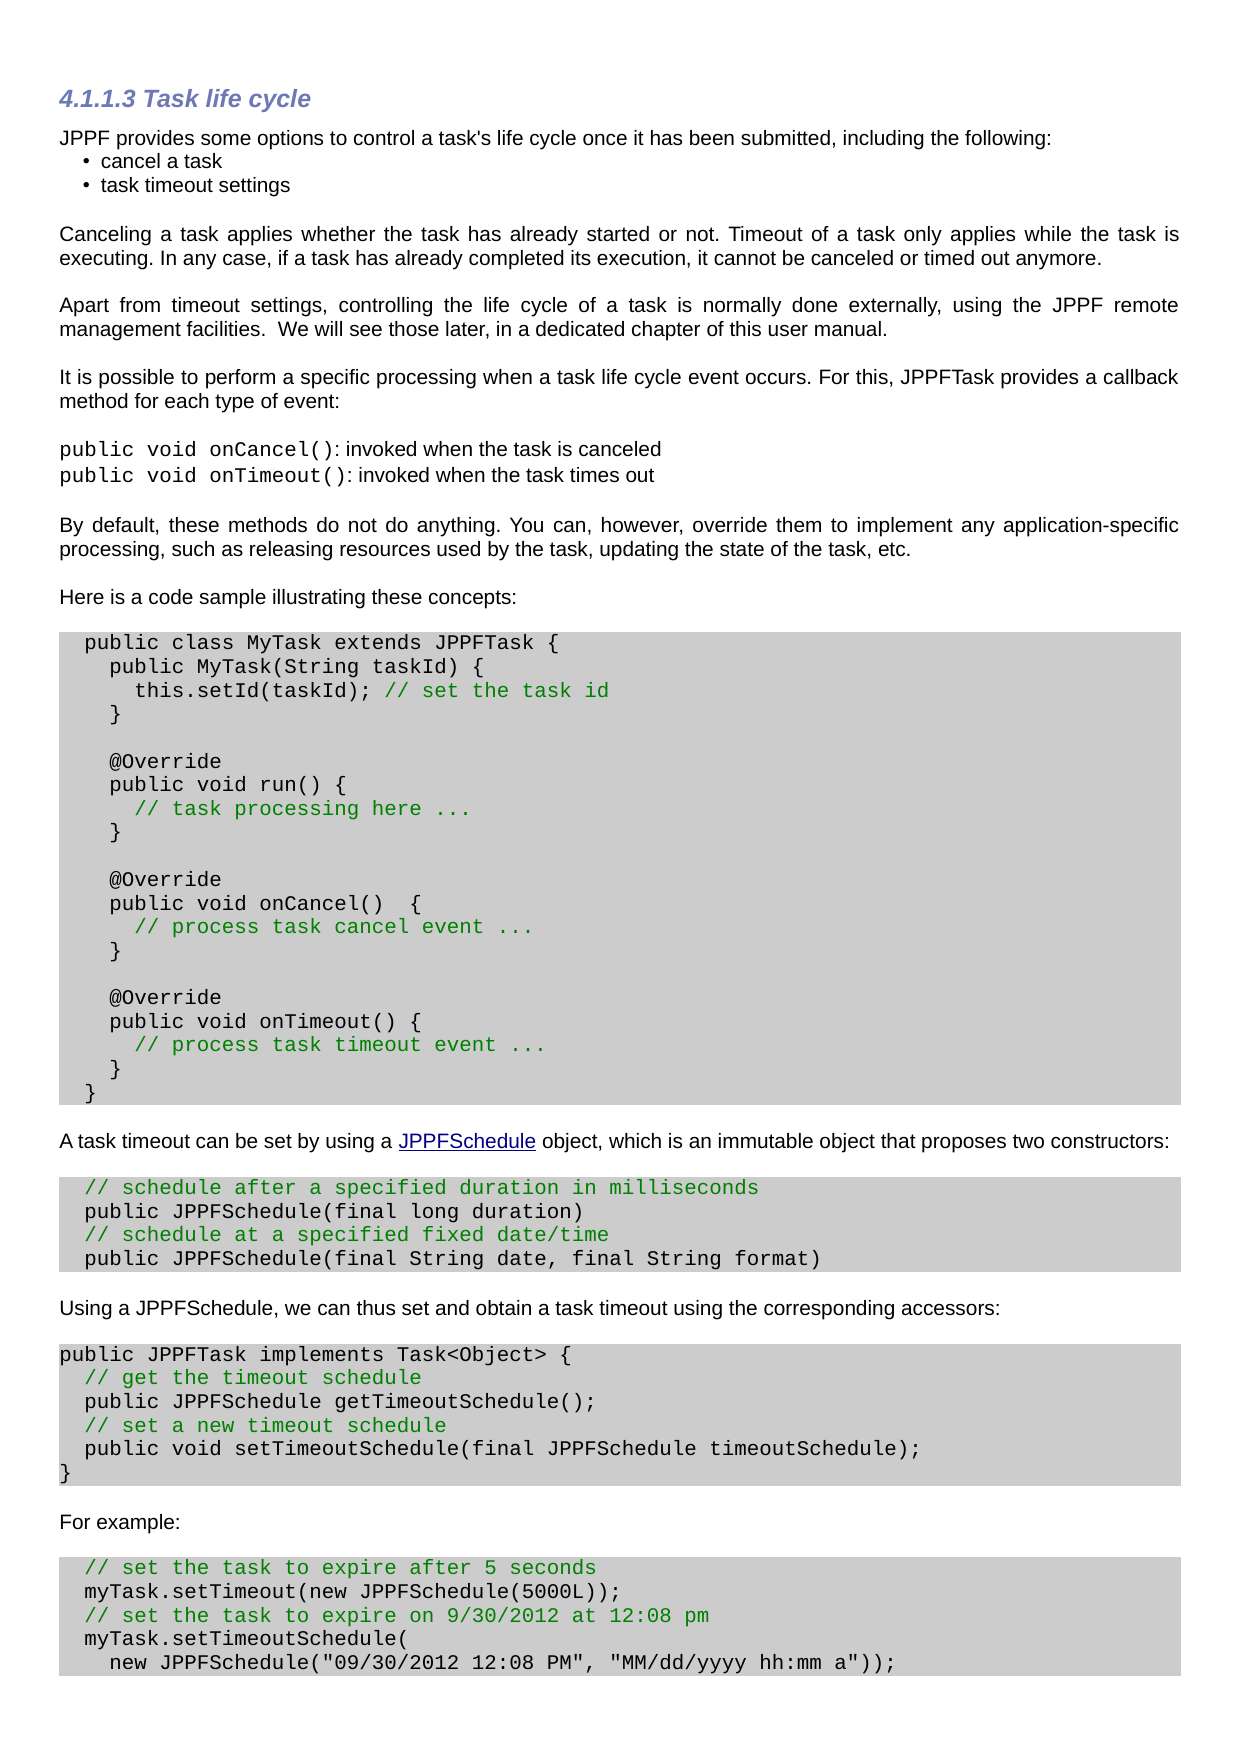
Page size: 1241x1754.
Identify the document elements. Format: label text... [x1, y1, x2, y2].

text myTask.setTimeout(new JPPFSchedule(5000L)); [59, 1581, 1181, 1605]
text // process task cancel event ... [59, 916, 1181, 940]
text For example: [59, 1509, 1181, 1533]
text public JPPFSchedule(final String date, final String format) [59, 1248, 1181, 1272]
text JPPF provides some options to control a task's life cycle once it has been submitted, including the following: [59, 125, 1181, 149]
text // task processing here ... [59, 798, 1181, 822]
text public void onTimeout() { [59, 1011, 1181, 1034]
text // set a new timeout schedule [59, 1414, 1181, 1438]
list task timeout settings [83, 173, 1181, 197]
text Here is a code sample illustrating these concepts: [59, 584, 1181, 608]
text public JPPFSchedule(final long duration) [59, 1201, 1181, 1224]
text Canceling a task applies whether the task has already started or not. Timeout of a task only applies while the task is executing. In any case, if a task has already completed its execution, it cannot be canceled or timed out anymore. [59, 221, 1181, 269]
text } [59, 1082, 1181, 1105]
text } [59, 822, 1181, 845]
text public class MyTask extends JPPFTask { [59, 632, 1181, 656]
text // set the task to expire on 9/30/2012 at 12:08 pm [59, 1605, 1181, 1628]
text } [59, 940, 1181, 963]
text } [59, 1058, 1181, 1082]
text @Override [59, 869, 1181, 892]
text public void onTimeout(): invoked when the task times out [59, 463, 1181, 489]
text this.setId(taskId); // set the task id [59, 680, 1181, 703]
text public void run() { [59, 774, 1181, 798]
text Apart from timeout settings, controlling the life cycle of a task is normally done externally, using the JPPF remote management facilities. We will see those later, in a dedicated chapter of this user manual. [59, 293, 1181, 341]
text new JPPFSchedule("09/30/2012 12:08 PM", "MM/dd/yyyy hh:mm a")); [59, 1652, 1181, 1676]
text myTask.setTimeoutSchedule( [59, 1628, 1181, 1652]
text public JPPFTask implements Task<Object> { [59, 1344, 1181, 1367]
text } [59, 703, 1181, 727]
list cancel a task [83, 149, 1181, 173]
text } [59, 1462, 1181, 1486]
text @Override [59, 987, 1181, 1011]
text public void onCancel(): invoked when the task is canceled [59, 437, 1181, 463]
text public void setTimeoutSchedule(final JPPFSchedule timeoutSchedule); [59, 1438, 1181, 1462]
text // schedule at a specified fixed date/time [59, 1224, 1181, 1248]
text // schedule after a specified duration in milliseconds [59, 1177, 1181, 1201]
text public MyTask(String taskId) { [59, 656, 1181, 680]
text Using a JPPFSchedule, we can thus set and obtain a task timeout using the corresponding accessors: [59, 1296, 1181, 1320]
text // set the task to expire after 5 seconds [59, 1557, 1181, 1581]
text public void onCancel() { [59, 892, 1181, 916]
text A task timeout can be set by using a JPPFSchedule object, which is an immutable object that proposes two constructors: [59, 1129, 1181, 1153]
text It is possible to perform a specific processing when a task life cycle event occurs. For this, JPPFTask provides a callback method for each type of event: [59, 365, 1181, 413]
text // process task timeout event ... [59, 1034, 1181, 1058]
text @Override [59, 751, 1181, 774]
subtitle Task life cycle [59, 84, 1181, 113]
text By default, these methods do not do anything. You can, however, override them to implement any application-specific processing, such as releasing resources used by the task, updating the state of the task, etc. [59, 513, 1181, 561]
text public JPPFSchedule getTimeoutSchedule(); [59, 1391, 1181, 1414]
text // get the timeout schedule [59, 1367, 1181, 1391]
